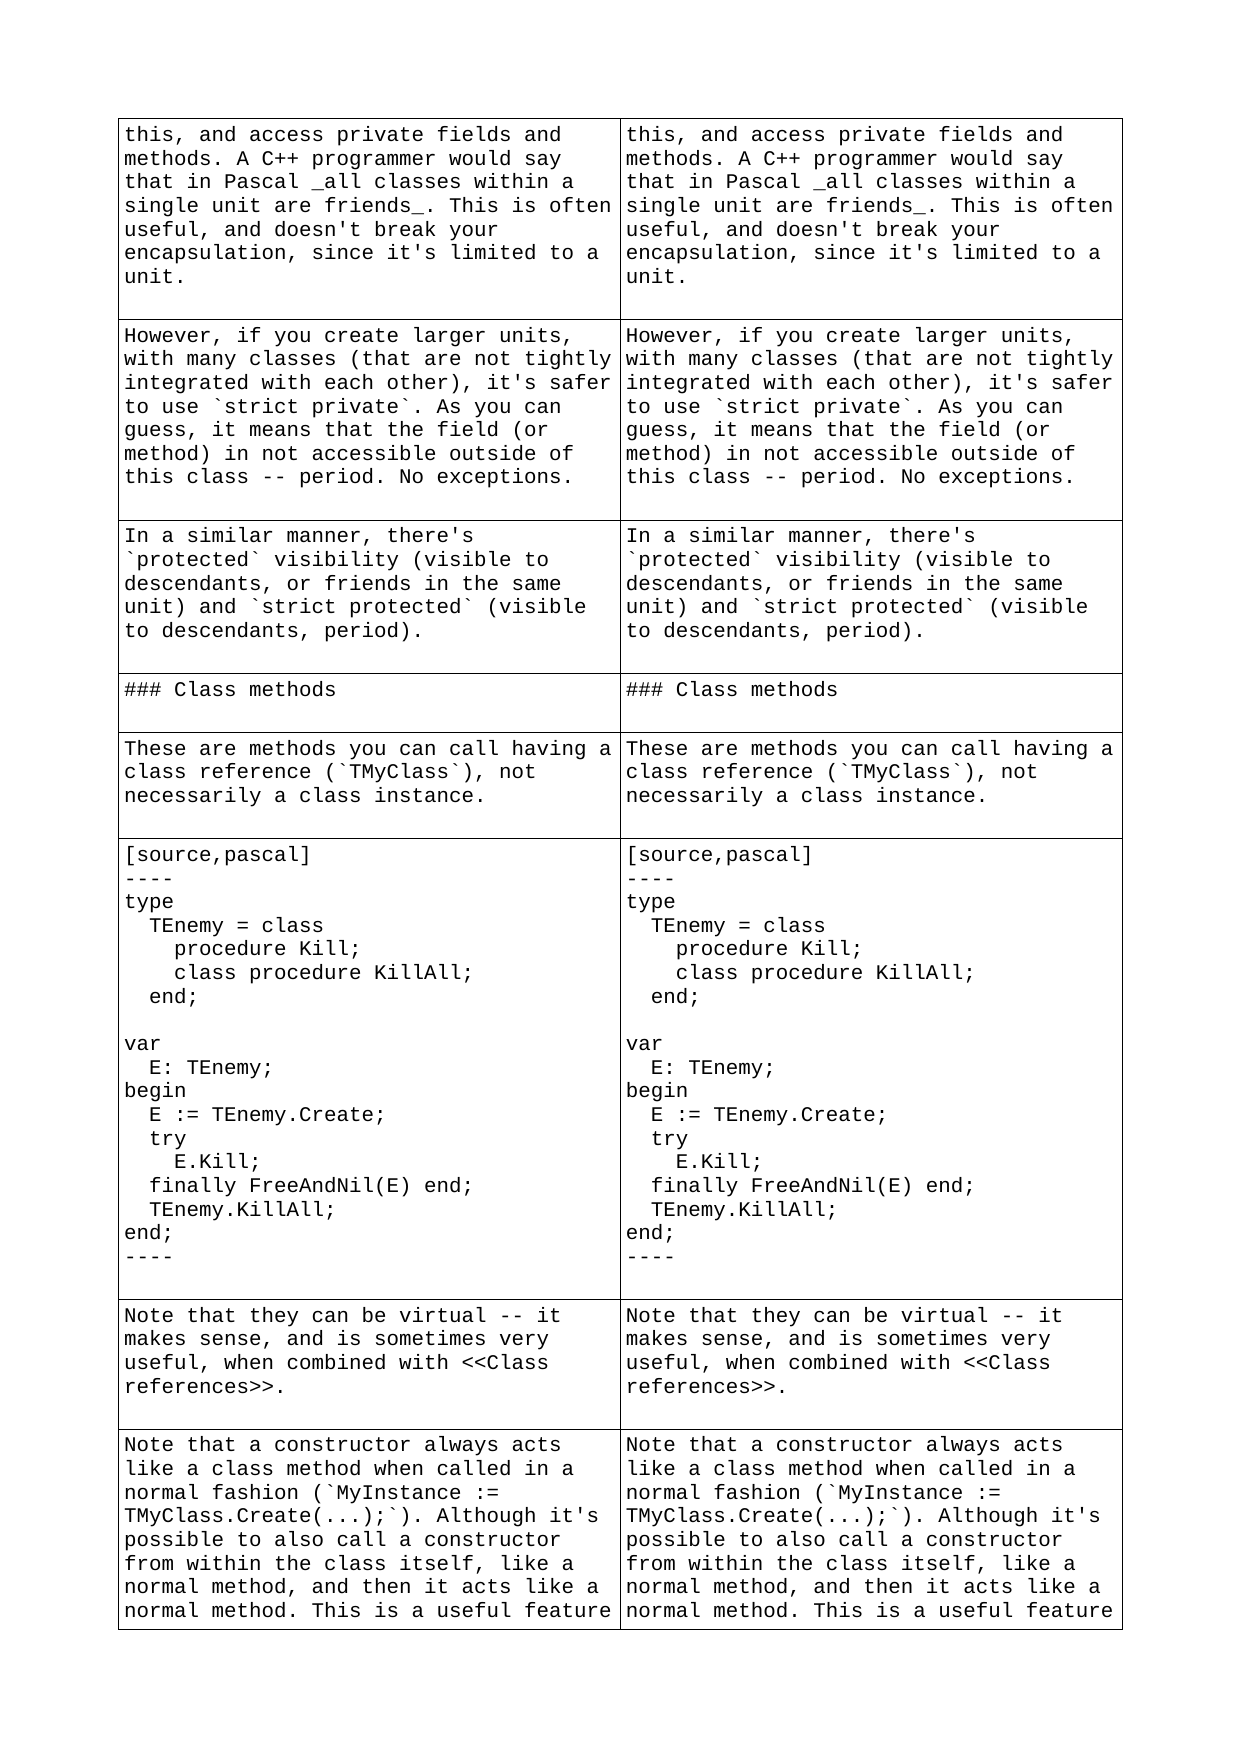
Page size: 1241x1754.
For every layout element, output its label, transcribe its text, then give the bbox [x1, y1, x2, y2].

table_cell [source,pascal] ---- type TEnemy = class procedure Kill; class procedure KillAll; end; var E: TEnemy; begin E := TEnemy.Create; try E.Kill; finally FreeAndNil(E) end; TEnemy.KillAll; end; ---- [621, 839, 1122, 1299]
table_cell Note that they can be virtual -- it makes sense, and is sometimes very useful, when combined with <<Class references>>. [621, 1300, 1122, 1429]
table_cell Note that they can be virtual -- it makes sense, and is sometimes very useful, when combined with <<Class references>>. [119, 1300, 620, 1429]
table_cell However, if you create larger units, with many classes (that are not tightly integrated with each other), it's safer to use `strict private`. As you can guess, it means that the field (or method) in not accessible outside of this class -- period. No exceptions. [621, 320, 1122, 519]
table_cell In a similar manner, there's `protected` visibility (visible to descendants, or friends in the same unit) and `strict protected` (visible to descendants, period). [621, 521, 1122, 673]
table_cell this, and access private fields and methods. A C++ programmer would say that in Pascal _all classes within a single unit are friends_. This is often useful, and doesn't break your encapsulation, since it's limited to a unit. [621, 119, 1122, 319]
table_cell ### Class methods [621, 674, 1122, 732]
table_cell this, and access private fields and methods. A C++ programmer would say that in Pascal _all classes within a single unit are friends_. This is often useful, and doesn't break your encapsulation, since it's limited to a unit. [119, 119, 620, 319]
table_cell ### Class methods [119, 674, 620, 732]
table_cell These are methods you can call having a class reference (`TMyClass`), not necessarily a class instance. [119, 733, 620, 838]
table_cell These are methods you can call having a class reference (`TMyClass`), not necessarily a class instance. [621, 733, 1122, 838]
table_cell In a similar manner, there's `protected` visibility (visible to descendants, or friends in the same unit) and `strict protected` (visible to descendants, period). [119, 521, 620, 673]
table_cell [source,pascal] ---- type TEnemy = class procedure Kill; class procedure KillAll; end; var E: TEnemy; begin E := TEnemy.Create; try E.Kill; finally FreeAndNil(E) end; TEnemy.KillAll; end; ---- [119, 839, 620, 1299]
table_cell Note that a constructor always acts like a class method when called in a normal fashion (`MyInstance := TMyClass.Create(...);`). Although it's possible to also call a constructor from within the class itself, like a normal method, and then it acts like a normal method. This is a useful feature [119, 1430, 620, 1629]
table_cell Note that a constructor always acts like a class method when called in a normal fashion (`MyInstance := TMyClass.Create(...);`). Although it's possible to also call a constructor from within the class itself, like a normal method, and then it acts like a normal method. This is a useful feature [621, 1430, 1122, 1629]
table_cell However, if you create larger units, with many classes (that are not tightly integrated with each other), it's safer to use `strict private`. As you can guess, it means that the field (or method) in not accessible outside of this class -- period. No exceptions. [119, 320, 620, 519]
